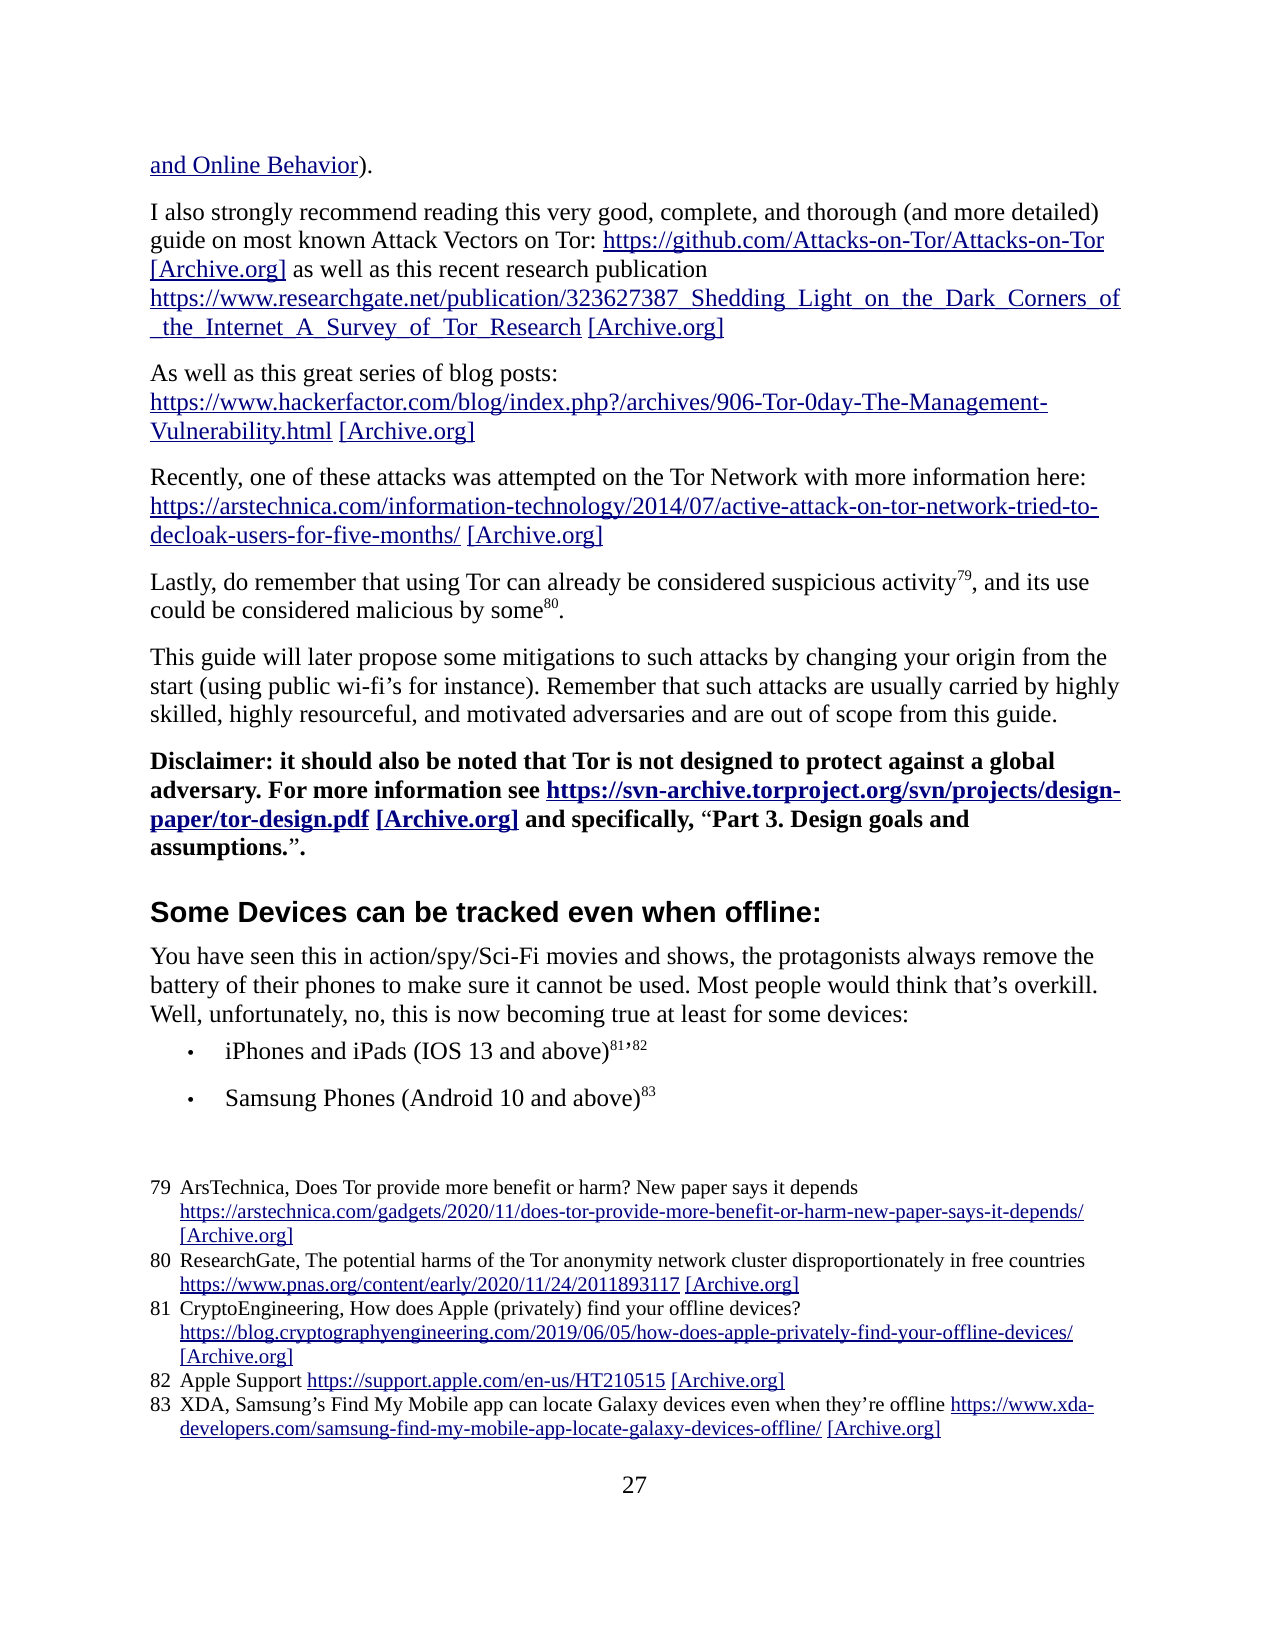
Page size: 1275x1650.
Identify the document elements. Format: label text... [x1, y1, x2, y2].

text ArsTechnica, Does Tor provide more benefit or harm? New paper says it depends https://arstechnica.com/gadgets/2020/11/does-tor-provide-more-benefit-or-harm-new-paper-says-it-depends/ [Archive.org] [150, 1175, 1125, 1247]
text You have seen this in action/spy/Sci-Fi movies and shows, the protagonists always remove the battery of their phones to make sure it cannot be used. Most people would think that’s overkill. Well, unfortunately, no, this is now becoming true at least for some devices: [150, 941, 1125, 1027]
text As well as this great series of blog posts: https://www.hackerfactor.com/blog/index.php?/archives/906-Tor-0day-The-Management-Vulnerability.html [Archive.org] [150, 358, 1125, 444]
text ResearchGate, The potential harms of the Tor anonymity network cluster disproportionately in free countries https://www.pnas.org/content/early/2020/11/24/2011893117 [Archive.org] [150, 1247, 1125, 1296]
list iPhones and iPads (IOS 13 and above)’ [187, 1036, 1125, 1065]
list CryptoEngineering, How does Apple (privately) find your offline devices? https://blog.cryptographyengineering.com/2019/06/05/how-does-apple-privately-find-your-offline-devices/ [Archive.org] [150, 1296, 1125, 1368]
text Recently, one of these attacks was attempted on the Tor Network with more information here: https://arstechnica.com/information-technology/2014/07/active-attack-on-tor-network-tried-to-decloak-users-for-five-months/ [Archive.org] [150, 462, 1125, 549]
text Disclaimer: it should also be noted that Tor is not designed to protect against a global adversary. For more information see https://svn-archive.torproject.org/svn/projects/design-paper/tor-design.pdf [Archive.org] and specifically, “Part 3. Design goals and assumptions.”. [150, 746, 1125, 861]
text Lastly, do remember that using Tor can already be considered suspicious activity, and its use could be considered malicious by some. [150, 567, 1125, 624]
subtitle Some Devices can be tracked even when offline: [150, 895, 1125, 929]
text and Online Behavior). [150, 150, 1125, 179]
list XDA, Samsung’s Find My Mobile app can locate Galaxy devices even when they’re offline https://www.xda-developers.com/samsung-find-my-mobile-app-locate-galaxy-devices-offline/ [Archive.org] [150, 1392, 1125, 1440]
text I also strongly recommend reading this very good, complete, and thorough (and more detailed) guide on most known Attack Vectors on Tor: https://github.com/Attacks-on-Tor/Attacks-on-Tor [Archive.org] as well as this recent research publication https://www.researchgate.net/publication/323627387_Shedding_Light_on_the_Dark_Corners_of_the_Internet_A_Survey_of_Tor_Research [Archive.org] [150, 197, 1125, 340]
text This guide will later propose some mitigations to such attacks by changing your origin from the start (using public wi-fi’s for instance). Remember that such attacks are usually carried by highly skilled, highly resourceful, and motivated adversaries and are out of scope from this guide. [150, 642, 1125, 728]
list Apple Support https://support.apple.com/en-us/HT210515 [Archive.org] [150, 1368, 1125, 1392]
list Samsung Phones (Android 10 and above) [187, 1083, 1125, 1112]
